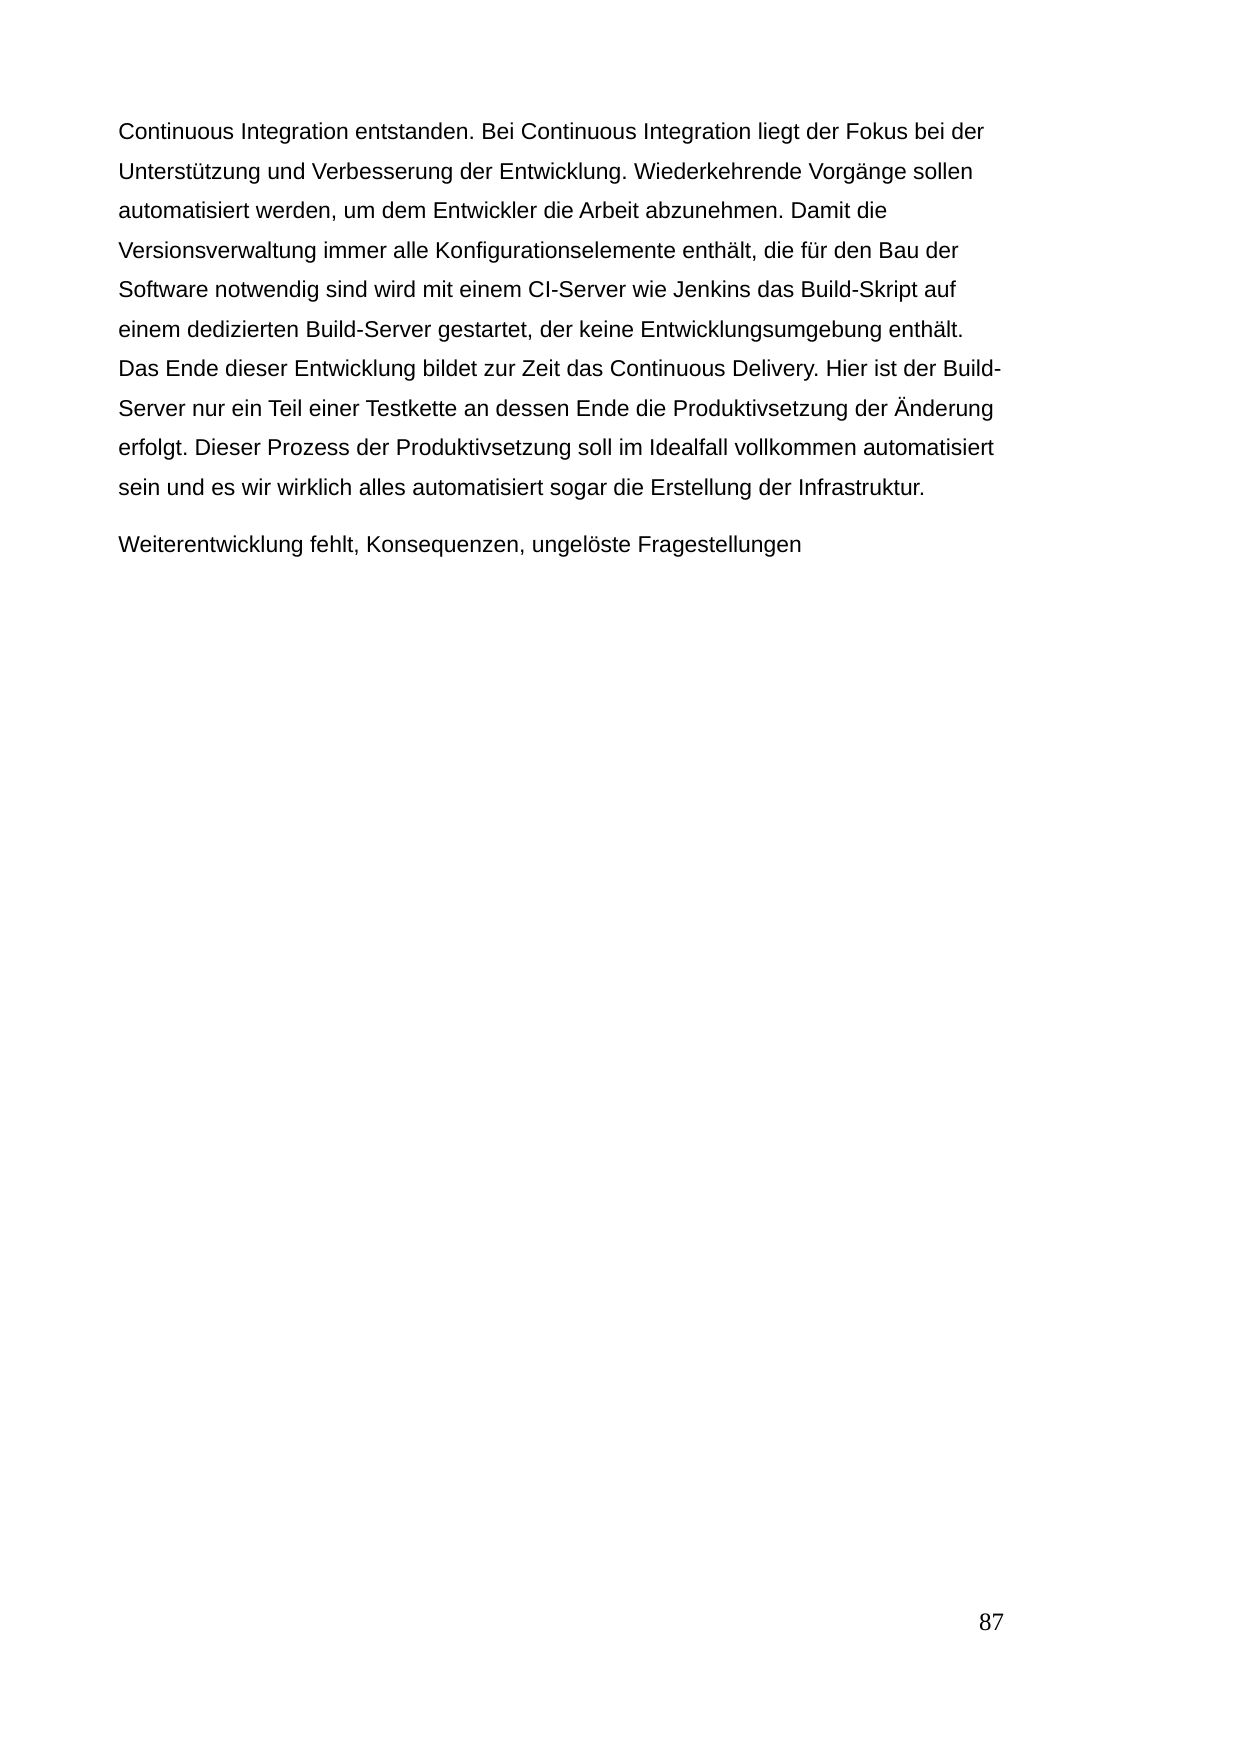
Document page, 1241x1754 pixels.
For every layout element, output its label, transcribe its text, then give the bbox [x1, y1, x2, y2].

text Continuous Integration entstanden. Bei Continuous Integration liegt der Fokus bei der Unterstützung und Verbesserung der Entwicklung. Wiederkehrende Vorgänge sollen automatisiert werden, um dem Entwickler die Arbeit abzunehmen. Damit die Versionsverwaltung immer alle Konfigurationselemente enthält, die für den Bau der Software notwendig sind wird mit einem CI-Server wie Jenkins das Build-Skript auf einem dedizierten Build-Server gestartet, der keine Entwicklungsumgebung enthält. Das Ende dieser Entwicklung bildet zur Zeit das Continuous Delivery. Hier ist der Build-Server nur ein Teil einer Testkette an dessen Ende die Produktivsetzung der Änderung erfolgt. Dieser Prozess der Produktivsetzung soll im Idealfall vollkommen automatisiert sein und es wir wirklich alles automatisiert sogar die Erstellung der Infrastruktur. [118, 118, 1004, 500]
text Weiterentwicklung fehlt, Konsequenzen, ungelöste Fragestellungen [118, 531, 1004, 557]
